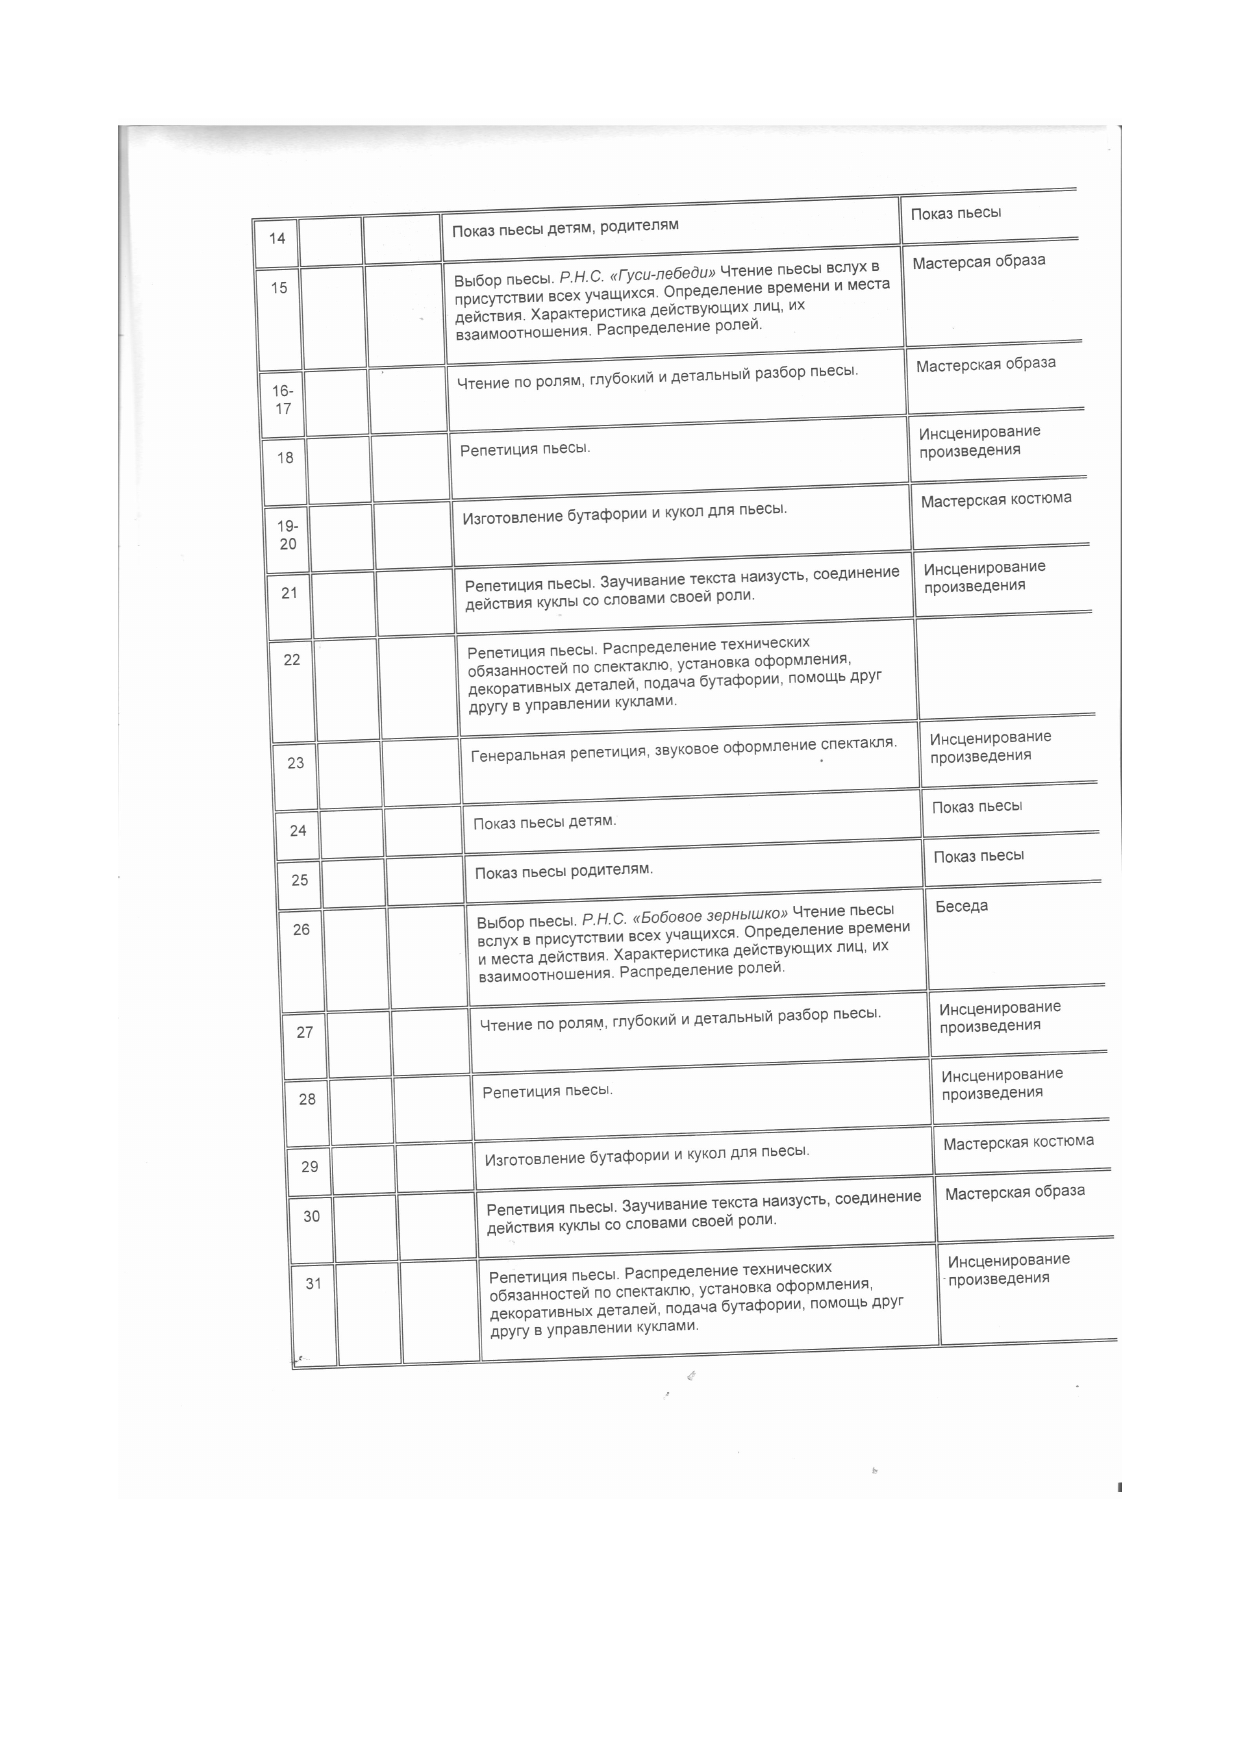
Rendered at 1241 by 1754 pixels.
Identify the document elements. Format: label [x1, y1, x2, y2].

picture [118, 118, 1122, 1499]
